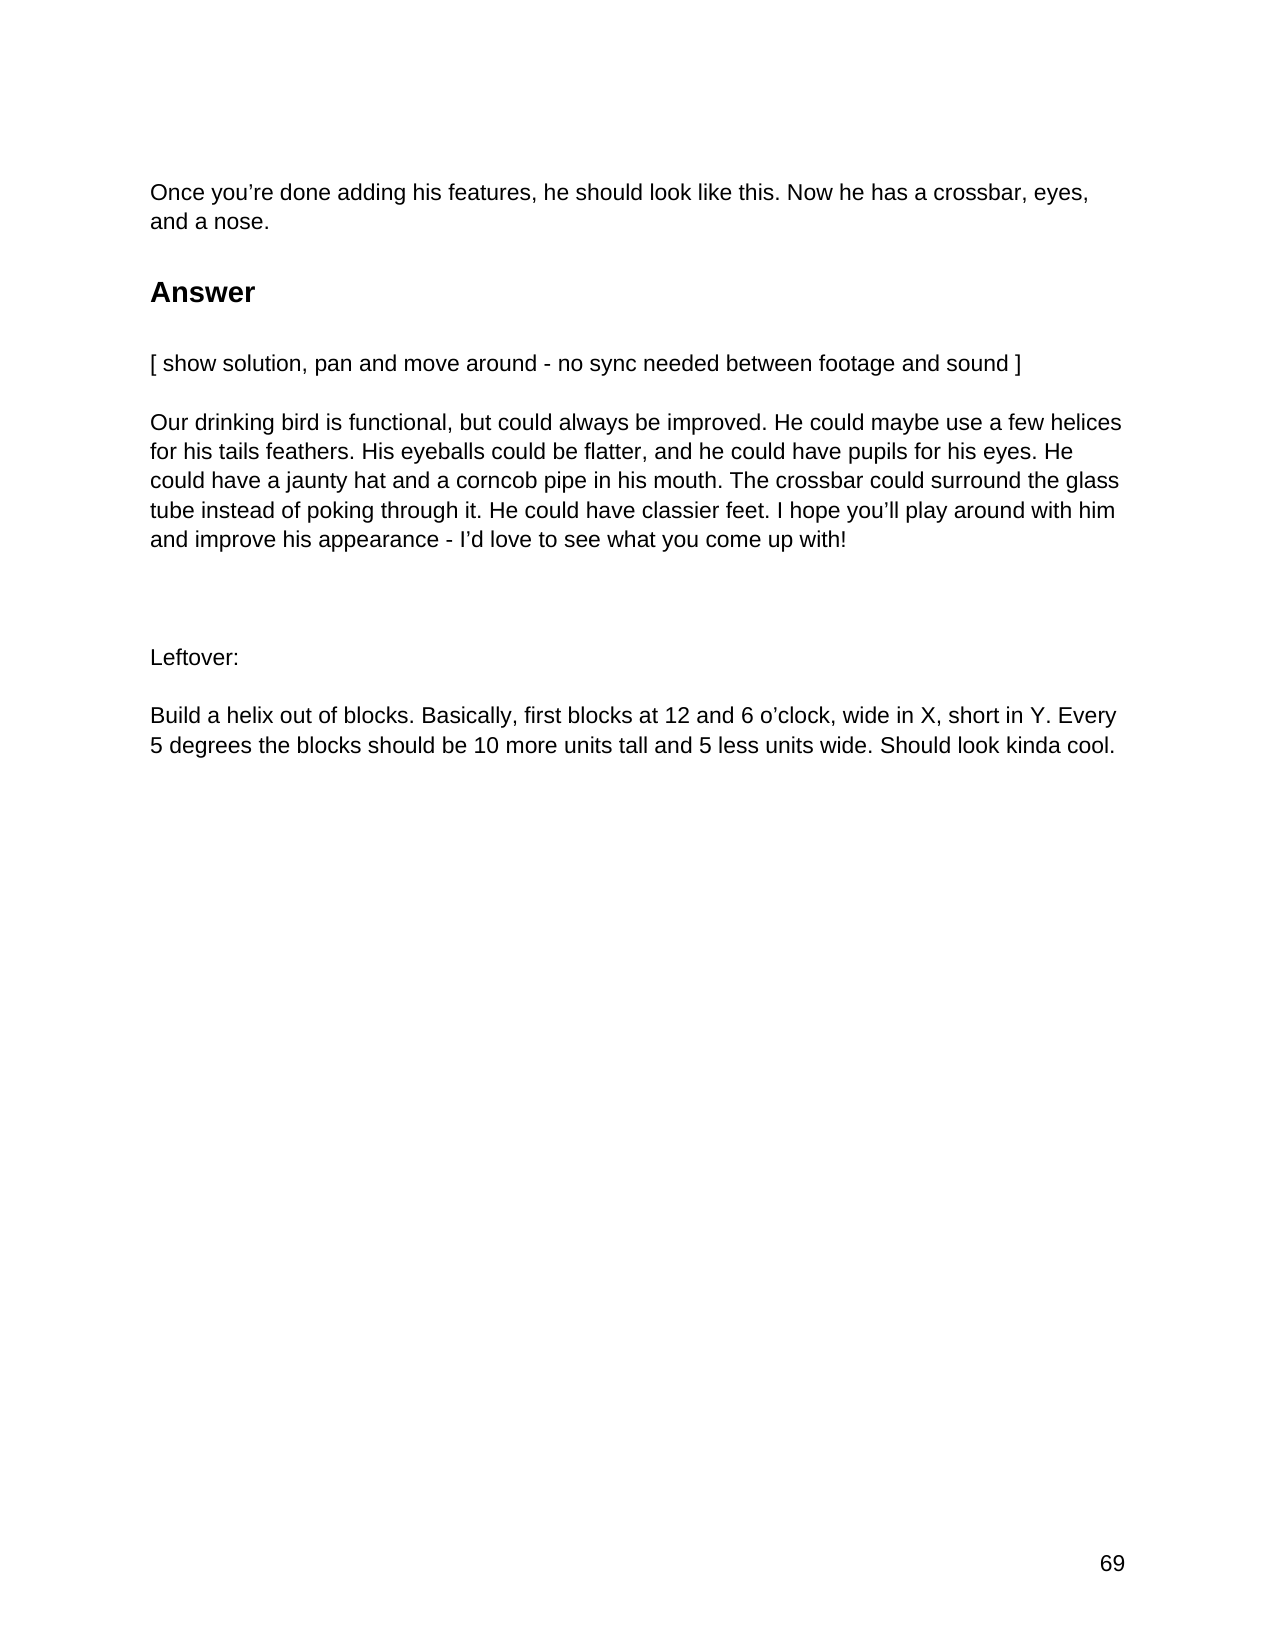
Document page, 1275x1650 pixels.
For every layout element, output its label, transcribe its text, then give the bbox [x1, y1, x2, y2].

subtitle Answer [150, 276, 1125, 308]
text Build a helix out of blocks. Basically, first blocks at 12 and 6 o’clock, wide in X, short in Y. Every 5 degrees the blocks should be 10 more units tall and 5 less units wide. Should look kinda cool. [150, 703, 1125, 758]
text Once you’re done adding his features, he should look like this. Now he has a crossbar, eyes, and a nose. [150, 179, 1125, 234]
text [ show solution, pan and move around - no sync needed between footage and sound ] [150, 351, 1125, 376]
text Leftover: [150, 644, 1125, 670]
text Our drinking bird is functional, but could always be improved. He could maybe use a few helices for his tails feathers. His eyeballs could be flatter, and he could have pupils for his eyes. He could have a jaunty hat and a corncob pipe in his mouth. The crossbar could surround the glass tube instead of poking through it. He could have classier feet. I hope you’ll play around with him and improve his appearance - I’d love to see what you come up with! [150, 409, 1125, 553]
